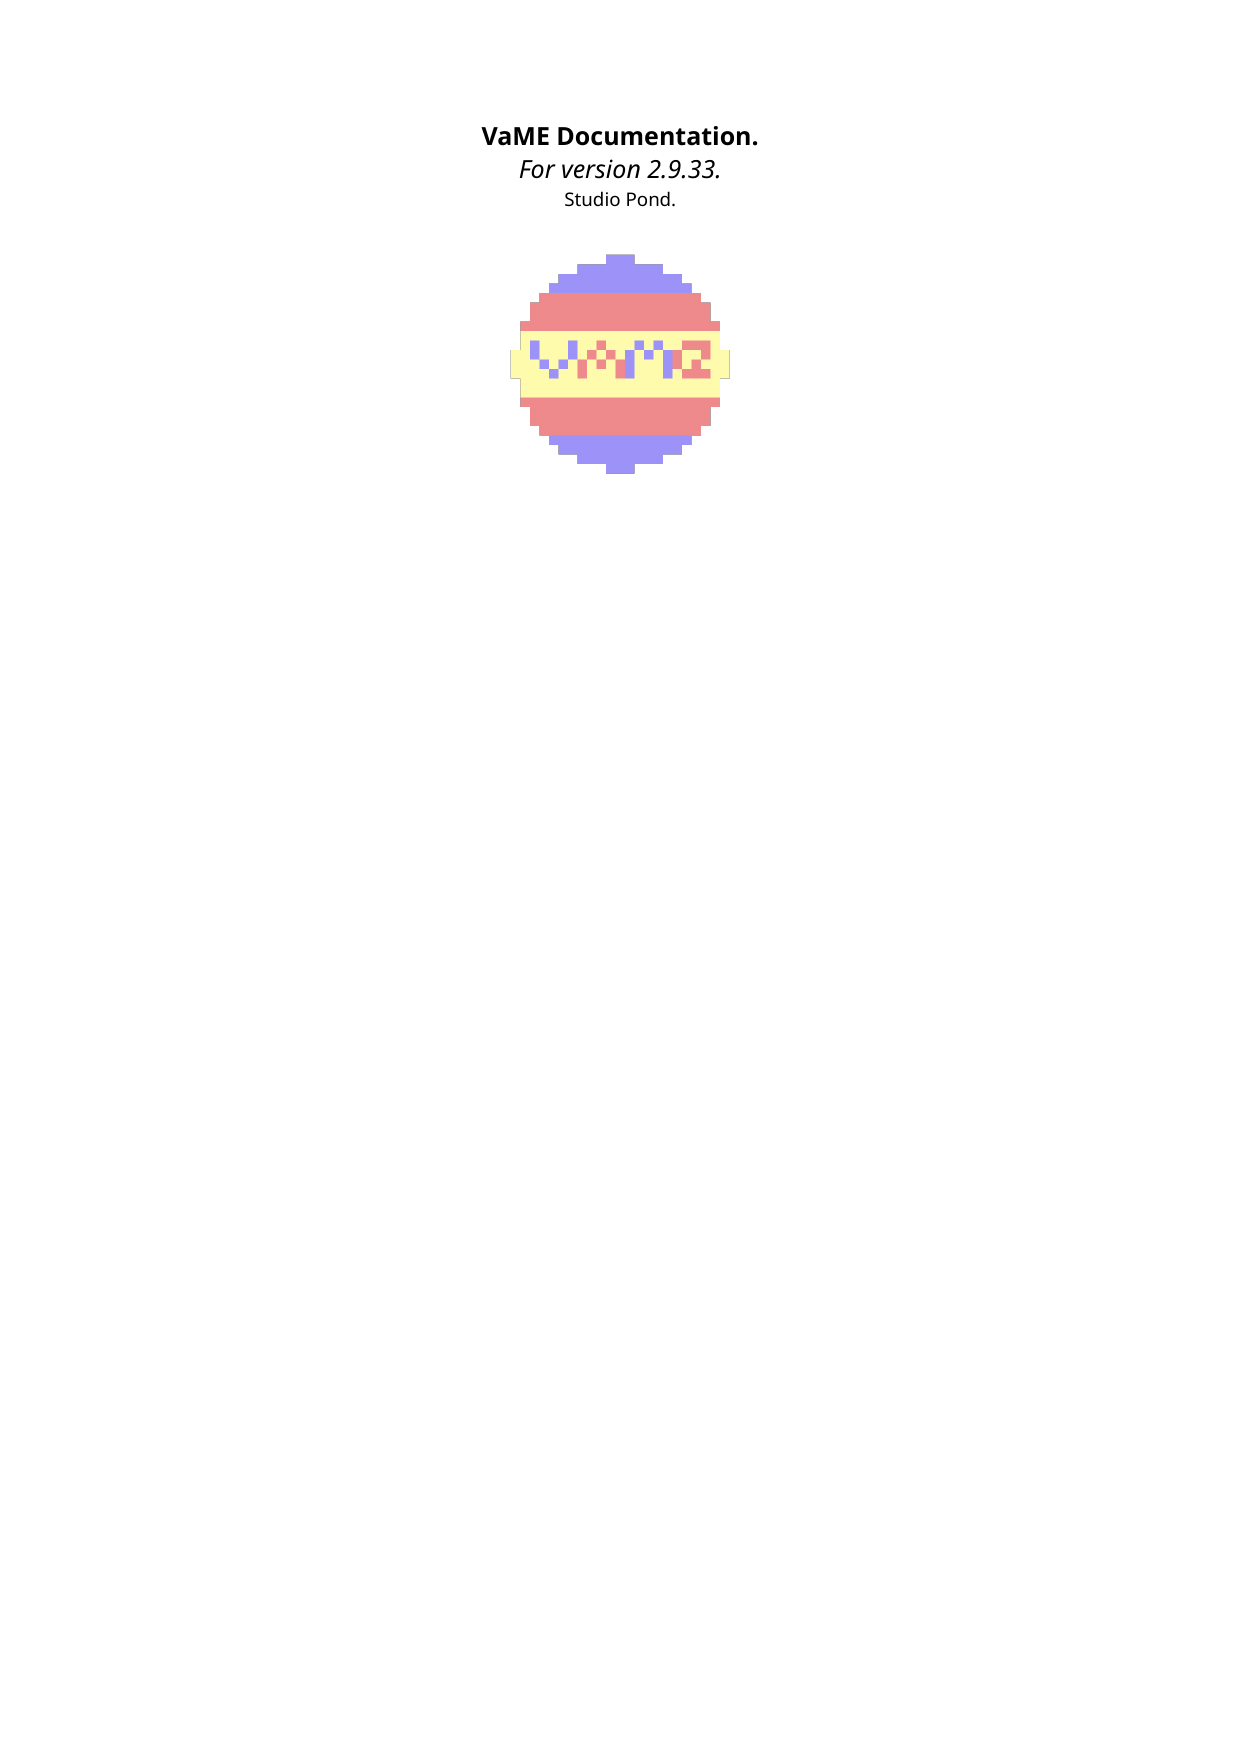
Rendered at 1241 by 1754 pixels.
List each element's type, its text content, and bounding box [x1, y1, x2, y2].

text Studio Pond. [118, 186, 1122, 212]
text VaME Documentation. [118, 118, 1122, 152]
picture [501, 245, 739, 483]
text For version 2.9.33. [118, 152, 1122, 186]
